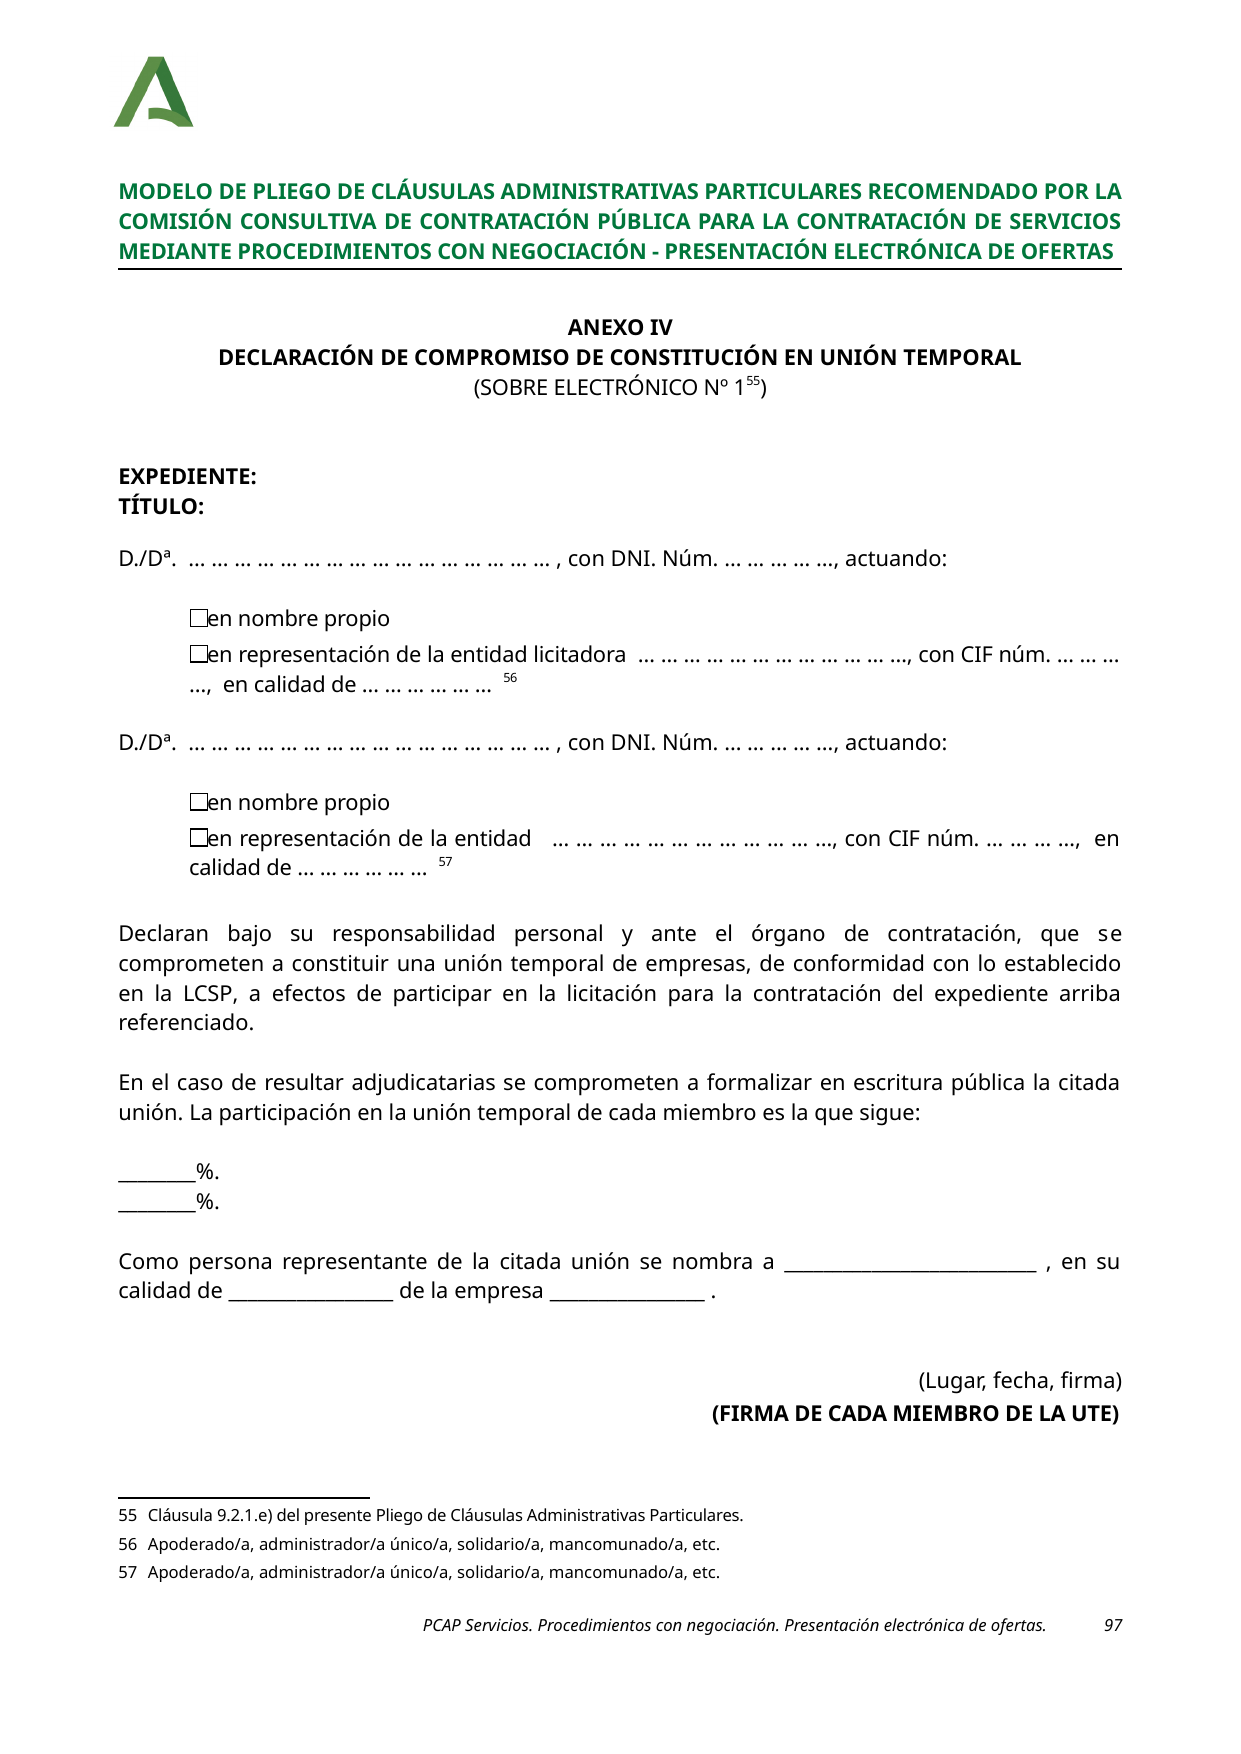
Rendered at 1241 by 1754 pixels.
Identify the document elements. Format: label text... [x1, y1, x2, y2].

text en representación de la entidad licitadora … … … … … … … … … … … …, con CIF núm. … … … …, en calidad de … … … … … … [189, 639, 1122, 698]
text (FIRMA DE CADA MIEMBRO DE LA UTE) [118, 1395, 1122, 1430]
text Como persona representante de la citada unión se nombra a __________________________ , en su calidad de _________________ de la empresa ________________ . [118, 1246, 1122, 1305]
text (SOBRE ELECTRÓNICO Nº 1) [118, 372, 1122, 402]
text MODELO DE PLIEGO DE CLÁUSULAS ADMINISTRATIVAS PARTICULARES RECOMENDADO POR LA COMISIÓN CONSULTIVA DE CONTRATACIÓN PÚBLICA PARA LA CONTRATACIÓN DE SERVICIOS MEDIANTE PROCEDIMIENTOS CON NEGOCIACIÓN - PRESENTACIÓN ELECTRÓNICA DE OFERTAS [118, 176, 1122, 268]
text (Lugar, fecha, firma) [118, 1365, 1122, 1395]
text ANEXO IV [118, 312, 1122, 342]
text En el caso de resultar adjudicatarias se comprometen a formalizar en escritura pública la citada unión. La participación en la unión temporal de cada miembro es la que sigue: [118, 1067, 1122, 1127]
text D./Dª. … … … … … … … … … … … … … … … … , con DNI. Núm. … … … … …, actuando: [118, 727, 1122, 757]
text EXPEDIENTE: [118, 461, 1122, 491]
text TÍTULO: [118, 491, 1122, 521]
text ________%. [118, 1156, 1122, 1186]
text DECLARACIÓN DE COMPROMISO DE CONSTITUCIÓN EN UNIÓN TEMPORAL [118, 342, 1122, 372]
text en nombre propio [189, 787, 1122, 817]
picture [109, 52, 198, 131]
text Declaran bajo su responsabilidad personal y ante el órgano de contratación, que se comprometen a constituir una unión temporal de empresas, de conformidad con lo establecido en la LCSP, a efectos de participar en la licitación para la contratación del expediente arriba referenciado. [118, 918, 1122, 1037]
text en representación de la entidad … … … … … … … … … … … …, con CIF núm. … … … …, en calidad de … … … … … … [189, 823, 1122, 882]
text Cláusula 9.2.1.e) del presente Pliego de Cláusulas Administrativas Particulares. [118, 1504, 1122, 1526]
text Apoderado/a, administrador/a único/a, solidario/a, mancomunado/a, etc. [118, 1532, 1122, 1555]
text en nombre propio [189, 603, 1122, 633]
text D./Dª. … … … … … … … … … … … … … … … … , con DNI. Núm. … … … … …, actuando: [118, 543, 1122, 573]
text Apoderado/a, administrador/a único/a, solidario/a, mancomunado/a, etc. [118, 1561, 1122, 1584]
text ________%. [118, 1186, 1122, 1216]
